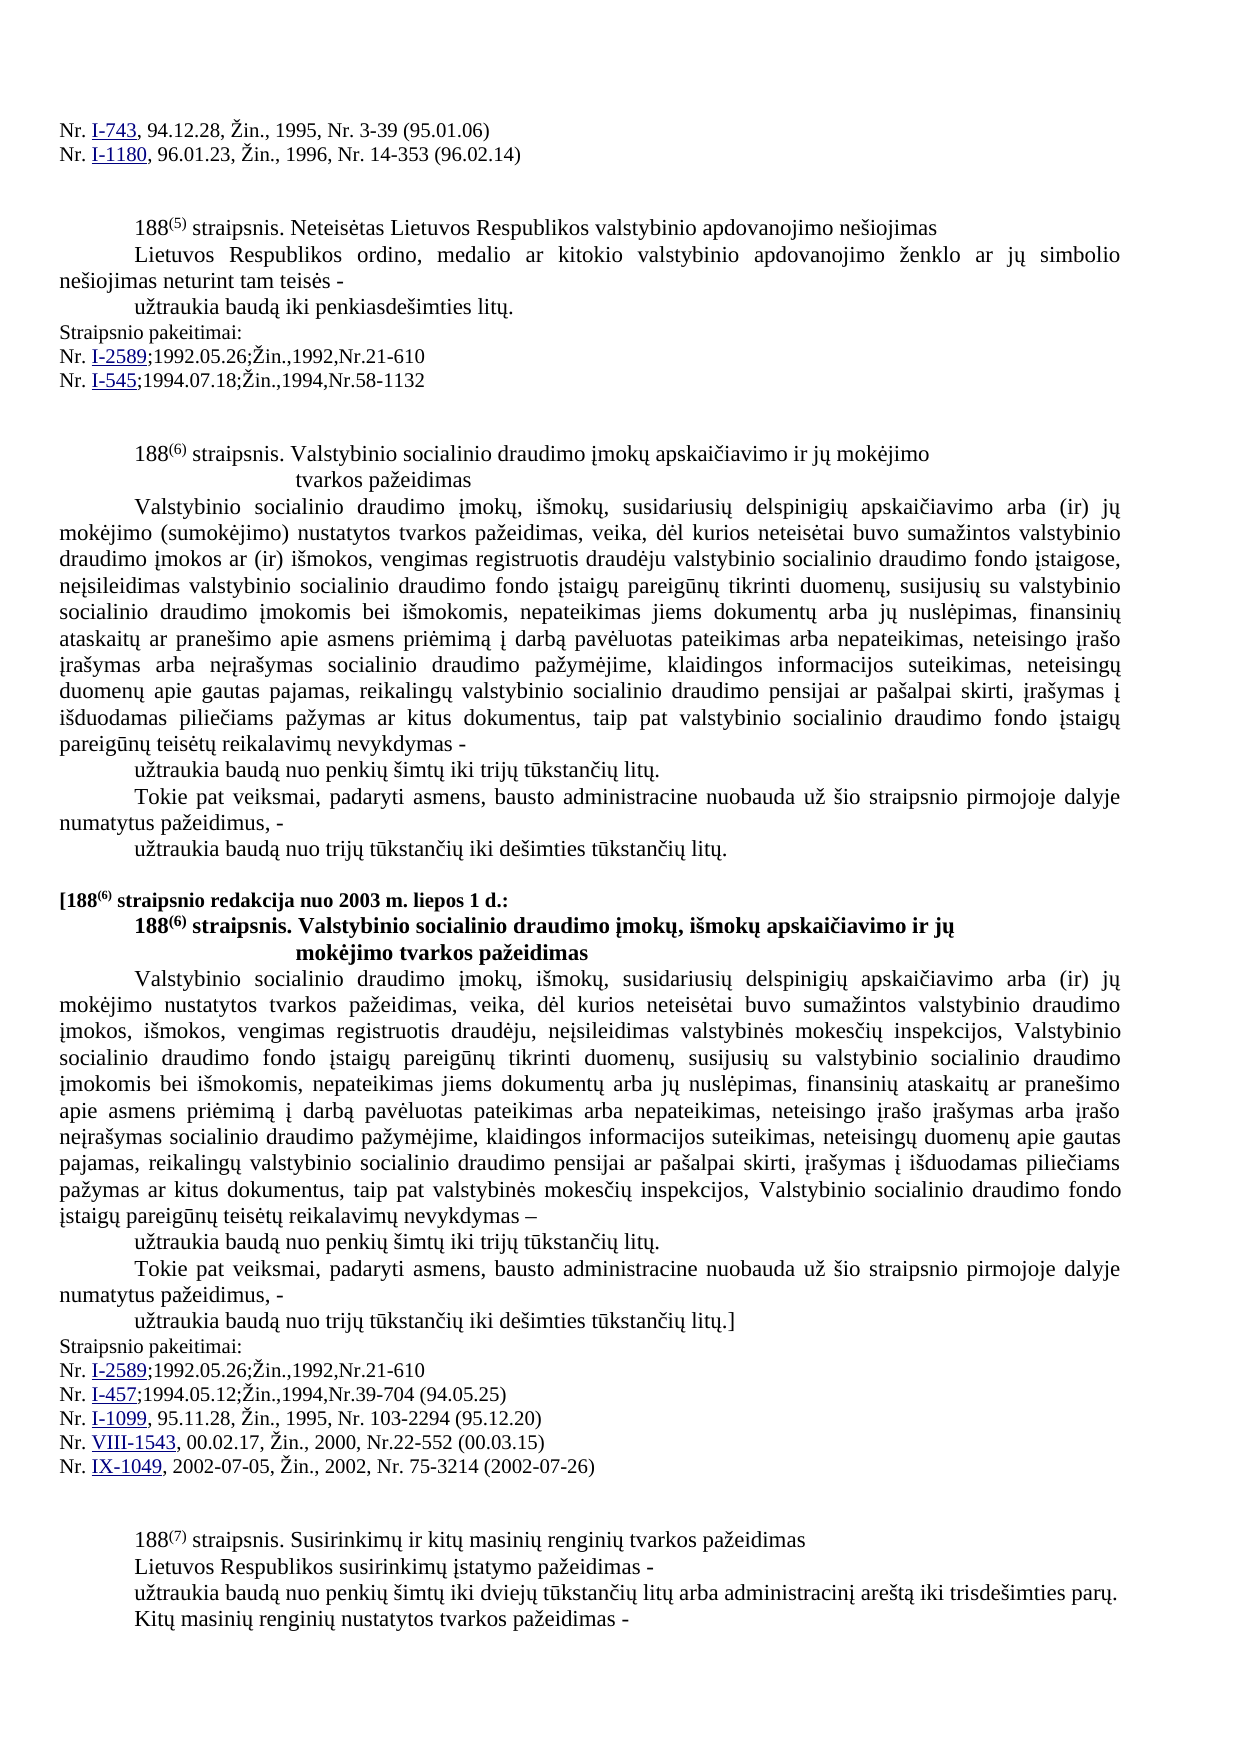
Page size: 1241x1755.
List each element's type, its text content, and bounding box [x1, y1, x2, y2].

text 188(5) straipsnis. Neteisėtas Lietuvos Respublikos valstybinio apdovanojimo nešiojimas [59, 214, 1122, 241]
text Nr. I-1099, 95.11.28, Žin., 1995, Nr. 103-2294 (95.12.20) [59, 1406, 1122, 1430]
text 188(6) straipsnis. Valstybinio socialinio draudimo įmokų, išmokų apskaičiavimo ir jų [134, 912, 1122, 938]
text [188(6) straipsnio redakcija nuo 2003 m. liepos 1 d.: [59, 888, 1122, 912]
text Lietuvos Respublikos ordino, medalio ar kitokio valstybinio apdovanojimo ženklo ar jų simbolio nešiojimas neturint tam teisės - [59, 241, 1122, 293]
text Kitų masinių renginių nustatytos tvarkos pažeidimas - [59, 1605, 1122, 1632]
text Nr. I-2589;1992.05.26;Žin.,1992,Nr.21-610 [59, 344, 1122, 368]
text Nr. I-743, 94.12.28, Žin., 1995, Nr. 3-39 (95.01.06) [59, 118, 1122, 142]
text Nr. VIII-1543, 00.02.17, Žin., 2000, Nr.22-552 (00.03.15) [59, 1430, 1122, 1454]
text Nr. IX-1049, 2002-07-05, Žin., 2002, Nr. 75-3214 (2002-07-26) [59, 1454, 1122, 1478]
text užtraukia baudą nuo penkių šimtų iki trijų tūkstančių litų. [59, 756, 1122, 783]
text Tokie pat veiksmai, padaryti asmens, bausto administracine nuobauda už šio straipsnio pirmojoje dalyje numatytus pažeidimus, - [59, 783, 1122, 835]
text Nr. I-545;1994.07.18;Žin.,1994,Nr.58-1132 [59, 368, 1122, 392]
text užtraukia baudą nuo trijų tūkstančių iki dešimties tūkstančių litų. [59, 835, 1122, 862]
text Tokie pat veiksmai, padaryti asmens, bausto administracine nuobauda už šio straipsnio pirmojoje dalyje numatytus pažeidimus, - [59, 1255, 1122, 1307]
text Lietuvos Respublikos susirinkimų įstatymo pažeidimas - [59, 1553, 1122, 1579]
text mokėjimo tvarkos pažeidimas [295, 938, 1122, 965]
text Nr. I-2589;1992.05.26;Žin.,1992,Nr.21-610 [59, 1358, 1122, 1382]
text užtraukia baudą iki penkiasdešimties litų. [59, 293, 1122, 320]
text Straipsnio pakeitimai: [59, 320, 1122, 344]
text Valstybinio socialinio draudimo įmokų, išmokų, susidariusių delspinigių apskaičiavimo arba (ir) jų mokėjimo nustatytos tvarkos pažeidimas, veika, dėl kurios neteisėtai buvo sumažintos valstybinio draudimo įmokos, išmokos, vengimas registruotis draudėju, neįsileidimas valstybinės mokesčių inspekcijos, Valstybinio socialinio draudimo fondo įstaigų pareigūnų tikrinti duomenų, susijusių su valstybinio socialinio draudimo įmokomis bei išmokomis, nepateikimas jiems dokumentų arba jų nuslėpimas, finansinių ataskaitų ar pranešimo apie asmens priėmimą į darbą pavėluotas pateikimas arba nepateikimas, neteisingo įrašo įrašymas arba įrašo neįrašymas socialinio draudimo pažymėjime, klaidingos informacijos suteikimas, neteisingų duomenų apie gautas pajamas, reikalingų valstybinio socialinio draudimo pensijai ar pašalpai skirti, įrašymas į išduodamas piliečiams pažymas ar kitus dokumentus, taip pat valstybinės mokesčių inspekcijos, Valstybinio socialinio draudimo fondo įstaigų pareigūnų teisėtų reikalavimų nevykdymas – [59, 965, 1122, 1228]
text 188(6) straipsnis. Valstybinio socialinio draudimo įmokų apskaičiavimo ir jų mokėjimo [134, 440, 1122, 466]
text užtraukia baudą nuo penkių šimtų iki trijų tūkstančių litų. [59, 1228, 1122, 1255]
text tvarkos pažeidimas [295, 466, 1122, 493]
text užtraukia baudą nuo penkių šimtų iki dviejų tūkstančių litų arba administracinį areštą iki trisdešimties parų. [59, 1579, 1122, 1605]
text Straipsnio pakeitimai: [59, 1334, 1122, 1358]
text Nr. I-457;1994.05.12;Žin.,1994,Nr.39-704 (94.05.25) [59, 1382, 1122, 1406]
text Valstybinio socialinio draudimo įmokų, išmokų, susidariusių delspinigių apskaičiavimo arba (ir) jų mokėjimo (sumokėjimo) nustatytos tvarkos pažeidimas, veika, dėl kurios neteisėtai buvo sumažintos valstybinio draudimo įmokos ar (ir) išmokos, vengimas registruotis draudėju valstybinio socialinio draudimo fondo įstaigose, neįsileidimas valstybinio socialinio draudimo fondo įstaigų pareigūnų tikrinti duomenų, susijusių su valstybinio socialinio draudimo įmokomis bei išmokomis, nepateikimas jiems dokumentų arba jų nuslėpimas, finansinių ataskaitų ar pranešimo apie asmens priėmimą į darbą pavėluotas pateikimas arba nepateikimas, neteisingo įrašo įrašymas arba neįrašymas socialinio draudimo pažymėjime, klaidingos informacijos suteikimas, neteisingų duomenų apie gautas pajamas, reikalingų valstybinio socialinio draudimo pensijai ar pašalpai skirti, įrašymas į išduodamas piliečiams pažymas ar kitus dokumentus, taip pat valstybinio socialinio draudimo fondo įstaigų pareigūnų teisėtų reikalavimų nevykdymas - [59, 493, 1122, 756]
text 188(7) straipsnis. Susirinkimų ir kitų masinių renginių tvarkos pažeidimas [59, 1526, 1122, 1553]
text užtraukia baudą nuo trijų tūkstančių iki dešimties tūkstančių litų.] [59, 1307, 1122, 1334]
text Nr. I-1180, 96.01.23, Žin., 1996, Nr. 14-353 (96.02.14) [59, 142, 1122, 166]
